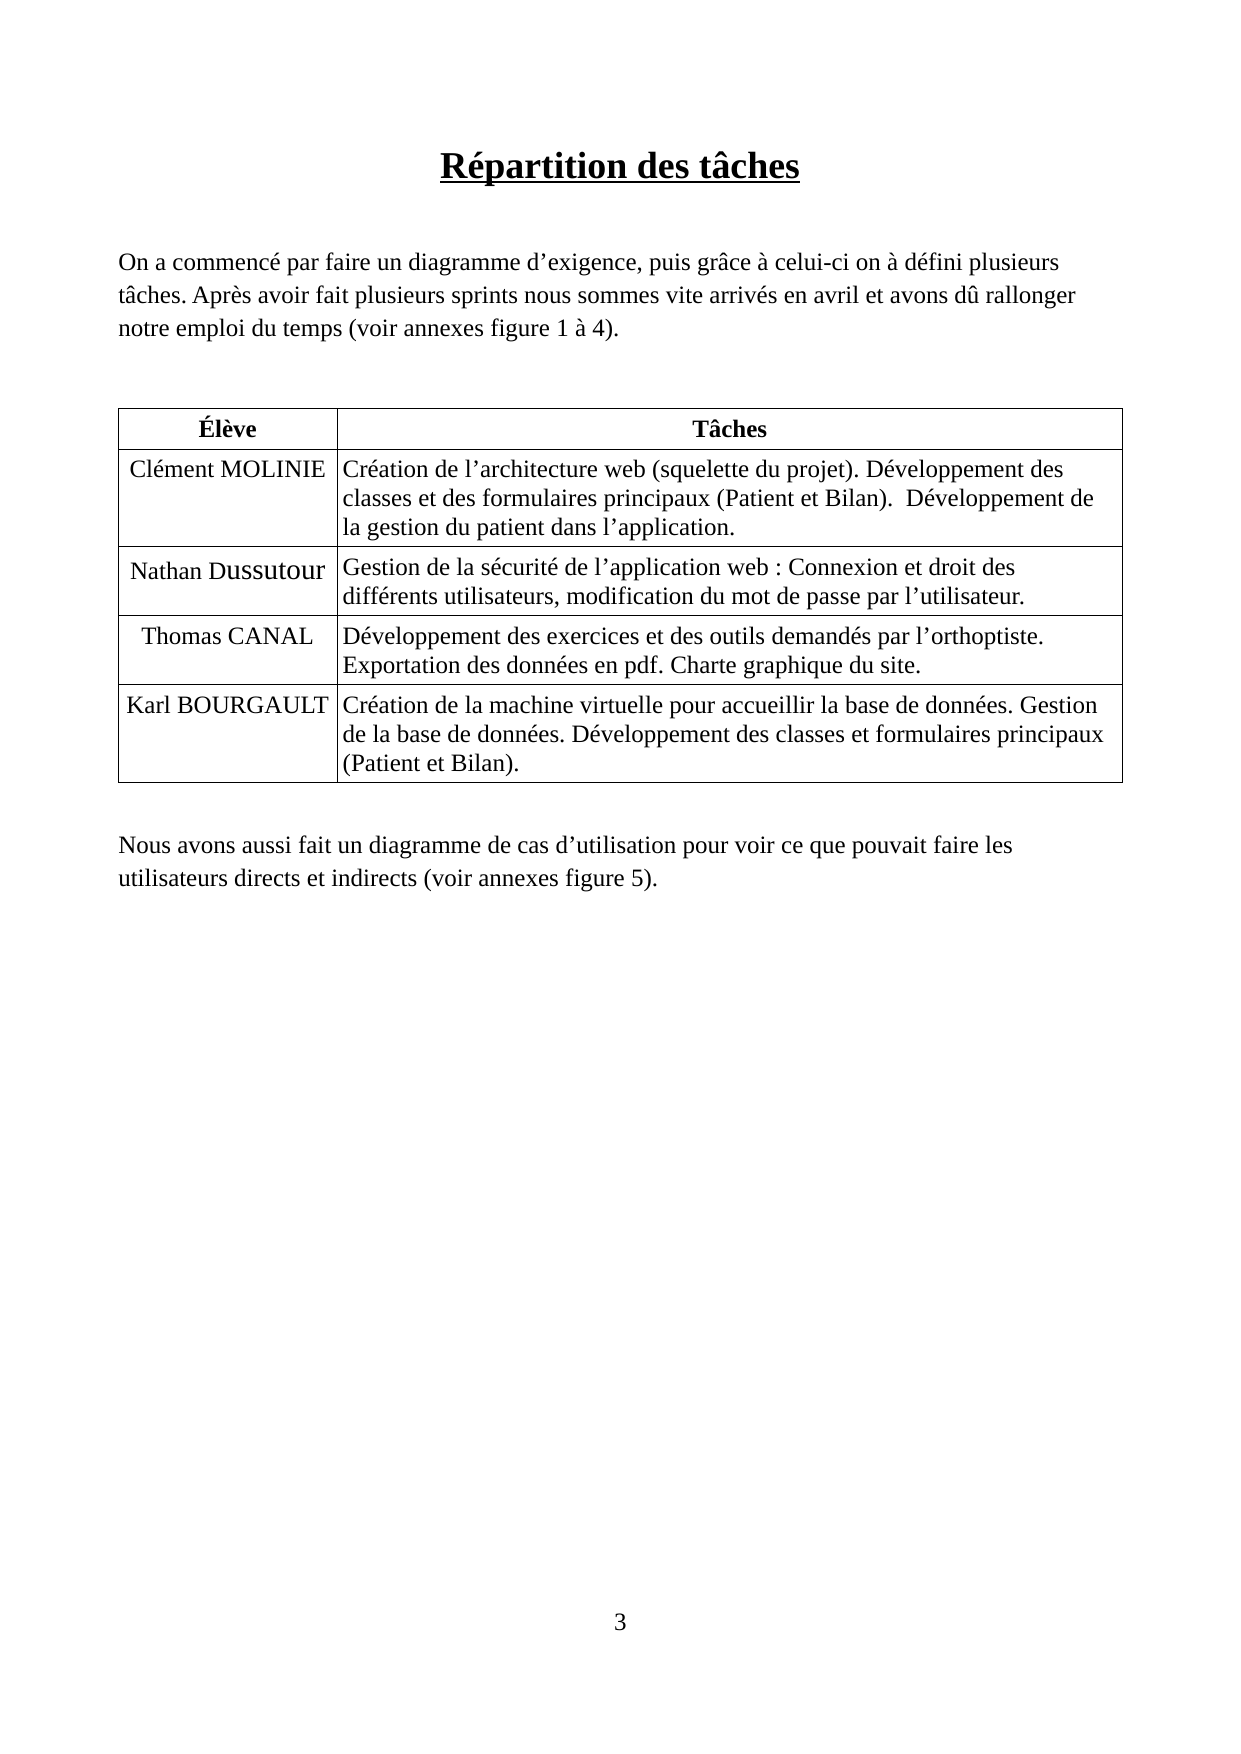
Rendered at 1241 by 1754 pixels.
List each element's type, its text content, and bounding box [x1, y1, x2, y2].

table_cell Création de l’architecture web (squelette du projet). Développement des classes et des formulaires principaux (Patient et Bilan). Développement de la gestion du patient dans l’application. [338, 450, 1122, 546]
table_cell Karl BOURGAULT [119, 685, 337, 782]
table_cell Clément MOLINIE [119, 450, 337, 546]
table_cell Développement des exercices et des outils demandés par l’orthoptiste. Exportation des données en pdf. Charte graphique du site. [338, 616, 1122, 684]
subtitle Répartition des tâches [118, 143, 1122, 187]
table_cell Gestion de la sécurité de l’application web : Connexion et droit des différents utilisateurs, modification du mot de passe par l’utilisateur. [338, 547, 1122, 615]
table_cell Nathan Dussutour [119, 547, 337, 615]
table_header Tâches [338, 409, 1122, 448]
table_header Élève [119, 409, 337, 448]
text On a commencé par faire un diagramme d’exigence, puis grâce à celui-ci on à défini plusieurs tâches. Après avoir fait plusieurs sprints nous sommes vite arrivés en avril et avons dû rallonger notre emploi du temps (voir annexes figure 1 à 4). [118, 247, 1122, 342]
table_cell Création de la machine virtuelle pour accueillir la base de données. Gestion de la base de données. Développement des classes et formulaires principaux (Patient et Bilan). [338, 685, 1122, 782]
text Nous avons aussi fait un diagramme de cas d’utilisation pour voir ce que pouvait faire les utilisateurs directs et indirects (voir annexes figure 5). [118, 830, 1122, 892]
table_cell Thomas CANAL [119, 616, 337, 684]
